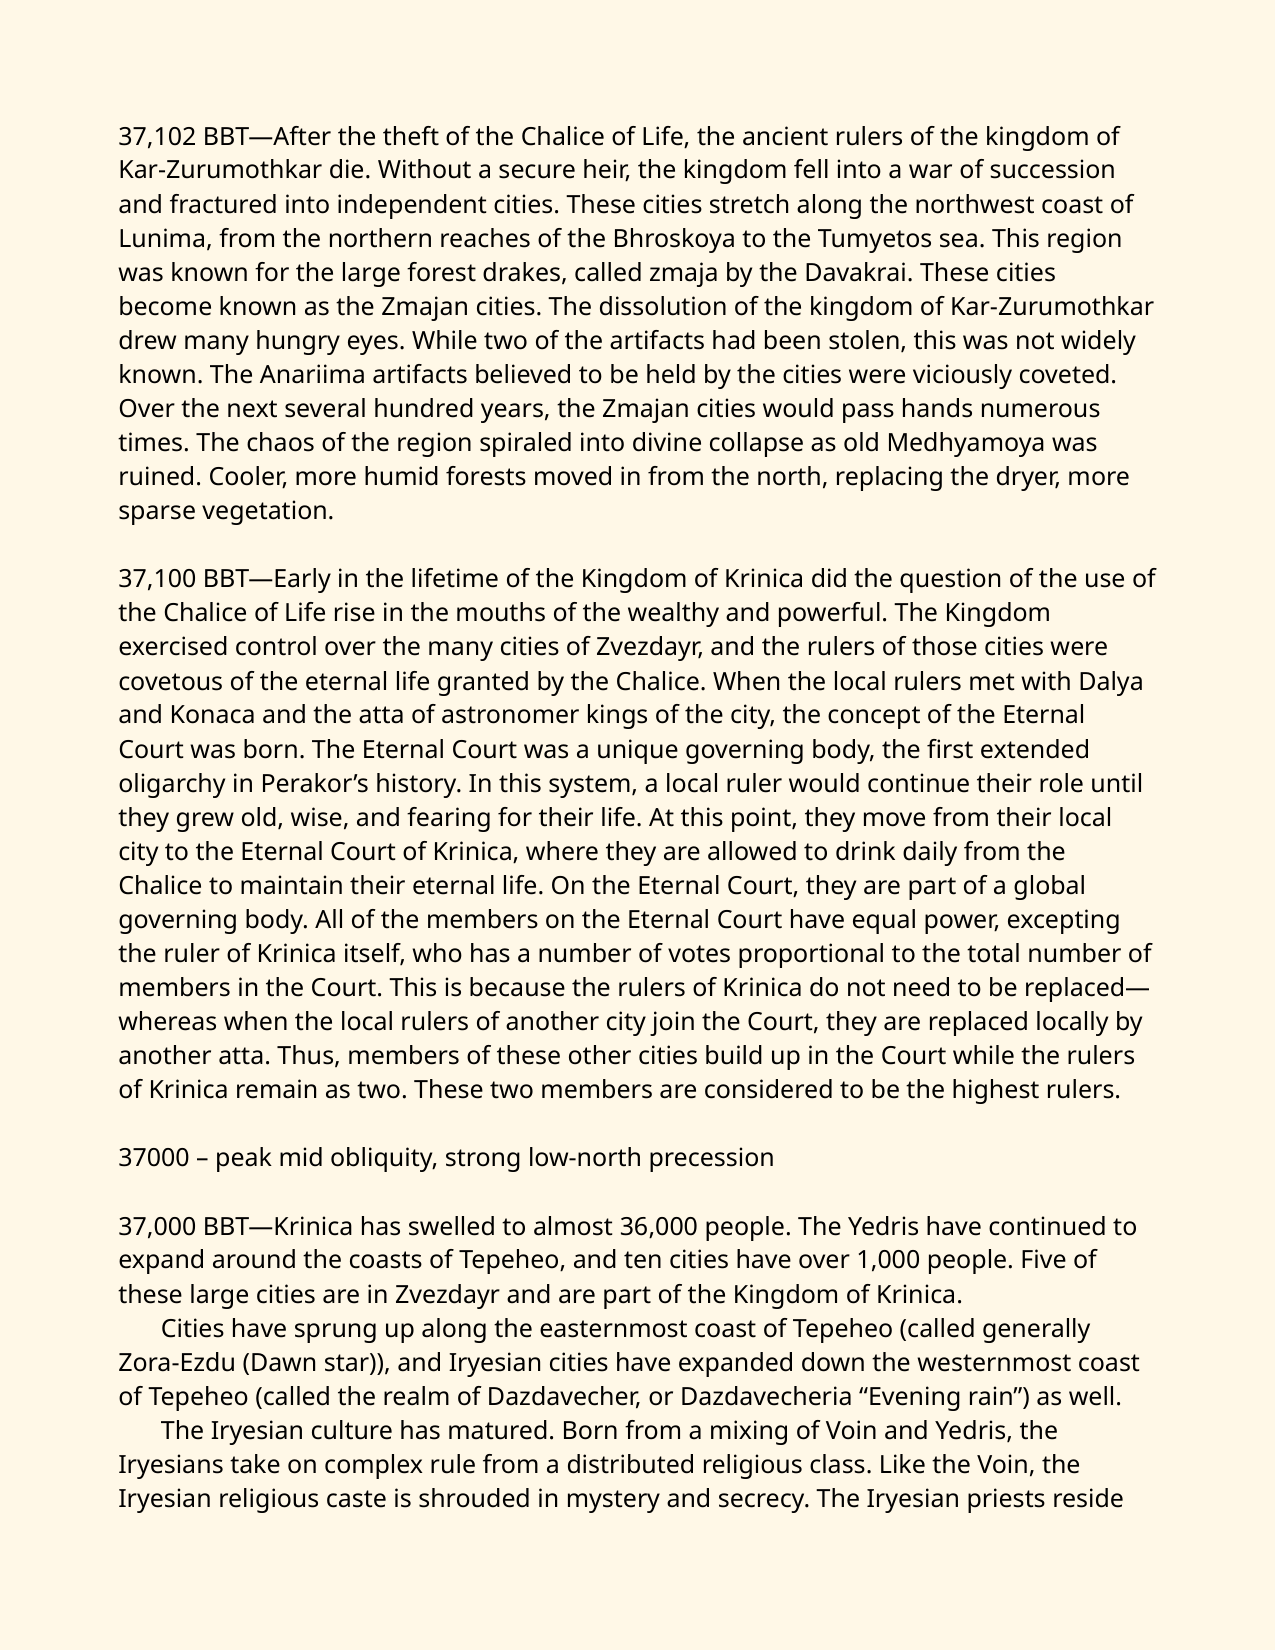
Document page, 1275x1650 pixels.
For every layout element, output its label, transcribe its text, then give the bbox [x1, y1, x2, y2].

text 37,102 BBT—After the theft of the Chalice of Life, the ancient rulers of the kingdom of Kar-Zurumothkar die. Without a secure heir, the kingdom fell into a war of succession and fractured into independent cities. These cities stretch along the northwest coast of Lunima, from the northern reaches of the Bhroskoya to the Tumyetos sea. This region was known for the large forest drakes, called zmaja by the Davakrai. These cities become known as the Zmajan cities. The dissolution of the kingdom of Kar-Zurumothkar drew many hungry eyes. While two of the artifacts had been stolen, this was not widely known. The Anariima artifacts believed to be held by the cities were viciously coveted. Over the next several hundred years, the Zmajan cities would pass hands numerous times. The chaos of the region spiraled into divine collapse as old Medhyamoya was ruined. Cooler, more humid forests moved in from the north, replacing the dryer, more sparse vegetation. [118, 118, 1157, 527]
text 37,100 BBT—Early in the lifetime of the Kingdom of Krinica did the question of the use of the Chalice of Life rise in the mouths of the wealthy and powerful. The Kingdom exercised control over the many cities of Zvezdayr, and the rulers of those cities were covetous of the eternal life granted by the Chalice. When the local rulers met with Dalya and Konaca and the atta of astronomer kings of the city, the concept of the Eternal Court was born. The Eternal Court was a unique governing body, the first extended oligarchy in Perakor’s history. In this system, a local ruler would continue their role until they grew old, wise, and fearing for their life. At this point, they move from their local city to the Eternal Court of Krinica, where they are allowed to drink daily from the Chalice to maintain their eternal life. On the Eternal Court, they are part of a global governing body. All of the members on the Eternal Court have equal power, excepting the ruler of Krinica itself, who has a number of votes proportional to the total number of members in the Court. This is because the rulers of Krinica do not need to be replaced—whereas when the local rulers of another city join the Court, they are replaced locally by another atta. Thus, members of these other cities build up in the Court while the rulers of Krinica remain as two. These two members are considered to be the highest rulers. [118, 561, 1157, 1106]
text 37000 – peak mid obliquity, strong low-north precession [118, 1140, 1157, 1174]
text The Iryesian culture has matured. Born from a mixing of Voin and Yedris, the Iryesians take on complex rule from a distributed religious class. Like the Voin, the Iryesian religious caste is shrouded in mystery and secrecy. The Iryesian priests reside [118, 1412, 1157, 1515]
text Cities have sprung up along the easternmost coast of Tepeheo (called generally Zora-Ezdu (Dawn star)), and Iryesian cities have expanded down the westernmost coast of Tepeheo (called the realm of Dazdavecher, or Dazdavecheria “Evening rain”) as well. [118, 1310, 1157, 1412]
text 37,000 BBT—Krinica has swelled to almost 36,000 people. The Yedris have continued to expand around the coasts of Tepeheo, and ten cities have over 1,000 people. Five of these large cities are in Zvezdayr and are part of the Kingdom of Krinica. [118, 1208, 1157, 1310]
